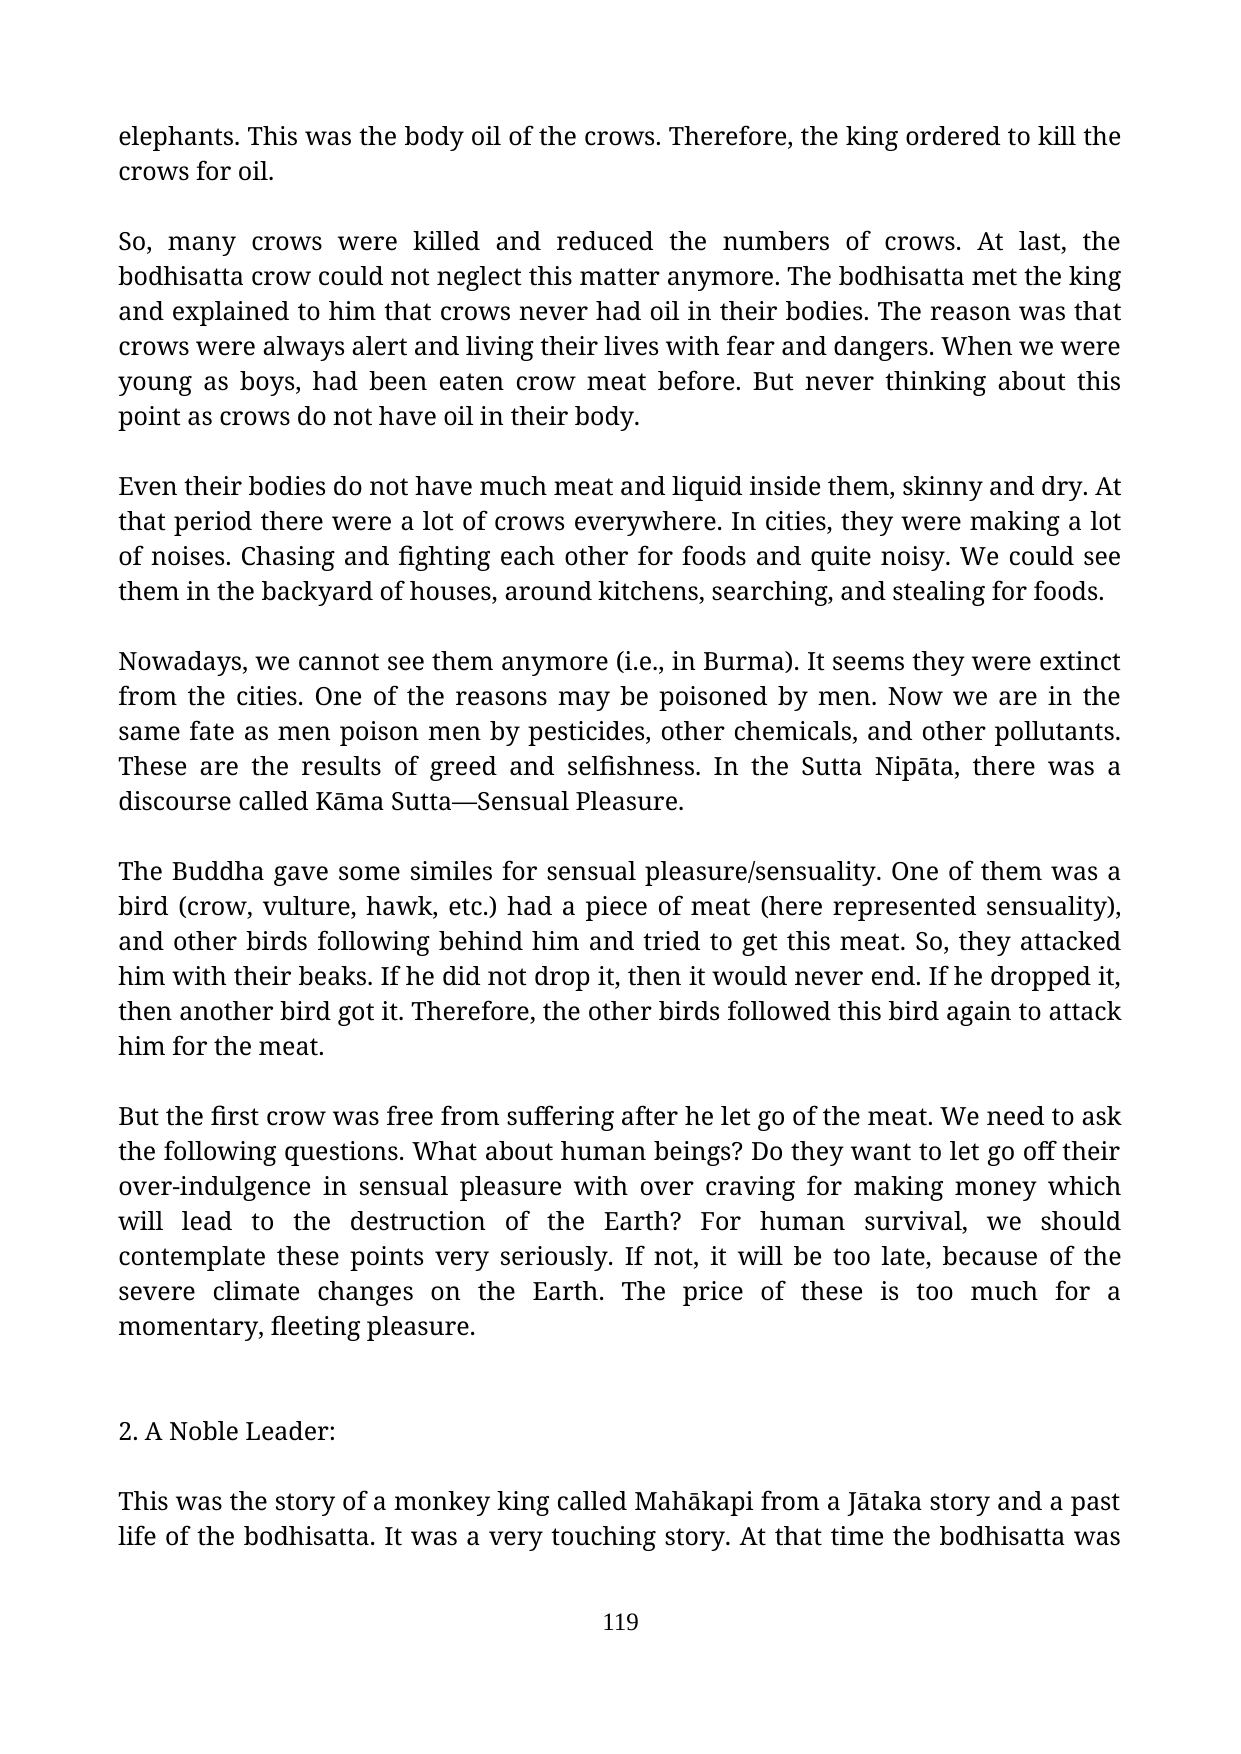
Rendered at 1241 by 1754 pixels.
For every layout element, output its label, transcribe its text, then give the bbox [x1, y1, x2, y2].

text elephants. This was the body oil of the crows. Therefore, the king ordered to kill the crows for oil. So, many crows were killed and reduced the numbers of crows. At last, the bodhisatta crow could not neglect this matter anymore. The bodhisatta met the king and explained to him that crows never had oil in their bodies. The reason was that crows were always alert and living their lives with fear and dangers. When we were young as boys, had been eaten crow meat before. But never thinking about this point as crows do not have oil in their body. Even their bodies do not have much meat and liquid inside them, skinny and dry. At that period there were a lot of crows everywhere. In cities, they were making a lot of noises. Chasing and fighting each other for foods and quite noisy. We could see them in the backyard of houses, around kitchens, searching, and stealing for foods. Nowadays, we cannot see them anymore (i.e., in Burma). It seems they were extinct from the cities. One of the reasons may be poisoned by men. Now we are in the same fate as men poison men by pesticides, other chemicals, and other pollutants. These are the results of greed and selfishness. In the Sutta Nipāta, there was a discourse called Kāma Sutta—Sensual Pleasure. The Buddha gave some similes for sensual pleasure/sensuality. One of them was a bird (crow, vulture, hawk, etc.) had a piece of meat (here represented sensuality), and other birds following behind him and tried to get this meat. So, they attacked him with their beaks. If he did not drop it, then it would never end. If he dropped it, then another bird got it. Therefore, the other birds followed this bird again to attack him for the meat. But the first crow was free from suffering after he let go of the meat. We need to ask the following questions. What about human beings? Do they want to let go off their over-indulgence in sensual pleasure with over craving for making money which will lead to the destruction of the Earth? For human survival, we should contemplate these points very seriously. If not, it will be too late, because of the severe climate changes on the Earth. The price of these is too much for a momentary, fleeting pleasure. 2. A Noble Leader: This was the story of a monkey king called Mahākapi from a Jātaka story and a past life of the bodhisatta. It was a very touching story. At that time the bodhisatta was [118, 118, 1122, 1553]
